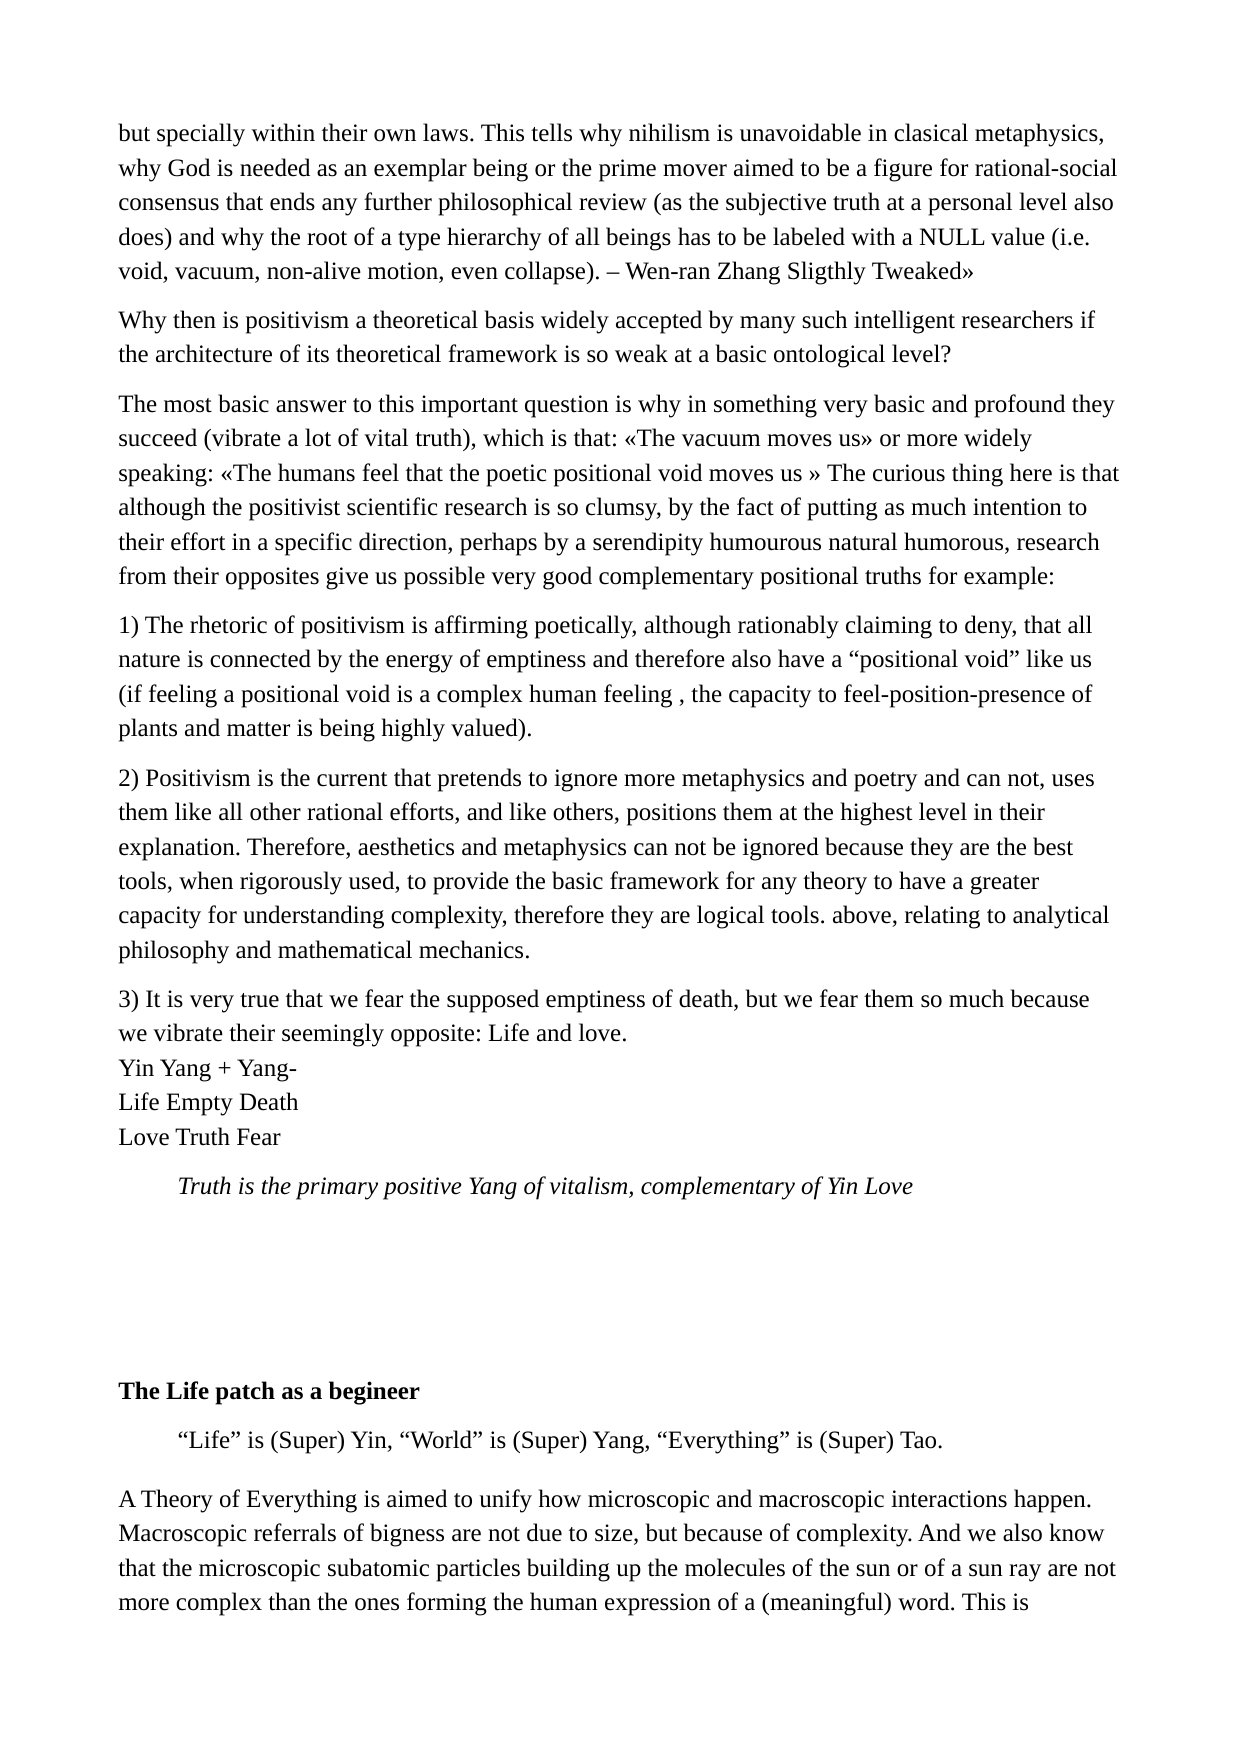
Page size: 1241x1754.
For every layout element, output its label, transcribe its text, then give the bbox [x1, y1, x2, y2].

text The Life patch as a begineer [118, 1376, 1122, 1405]
text 2) Positivism is the current that pretends to ignore more metaphysics and poetry and can not, uses them like all other rational efforts, and like others, positions them at the highest level in their explanation. Therefore, aesthetics and metaphysics can not be ignored because they are the best tools, when rigorously used, to provide the basic framework for any theory to have a greater capacity for understanding complexity, therefore they are logical tools. above, relating to analytical philosophy and mathematical mechanics. [118, 763, 1122, 964]
text A Theory of Everything is aimed to unify how microscopic and macroscopic interactions happen. Macroscopic referrals of bigness are not due to size, but because of complexity. And we also know that the microscopic subatomic particles building up the molecules of the sun or of a sun ray are not more complex than the ones forming the human expression of a (meaningful) word. This is [118, 1484, 1122, 1616]
text Why then is positivism a theoretical basis widely accepted by many such intelligent researchers if the architecture of its theoretical framework is so weak at a basic ontological level? [118, 305, 1122, 368]
text “Life” is (Super) Yin, “World” is (Super) Yang, “Everything” is (Super) Tao. [177, 1426, 1063, 1454]
text 3) It is very true that we fear the supposed emptiness of death, but we fear them so much because we vibrate their seemingly opposite: Life and love. Yin Yang + Yang- Life Empty Death Love Truth Fear [118, 984, 1122, 1151]
text 1) The rhetoric of positivism is affirming poetically, although rationably claiming to deny, that all nature is connected by the energy of emptiness and therefore also have a “positional void” like us (if feeling a positional void is a complex human feeling , the capacity to feel-position-presence of plants and matter is being highly valued). [118, 610, 1122, 742]
text Truth is the primary positive Yang of vitalism, complementary of Yin Love [177, 1171, 1063, 1200]
text but specially within their own laws. This tells why nihilism is unavoidable in clasical metaphysics, why God is needed as an exemplar being or the prime mover aimed to be a figure for rational-social consensus that ends any further philosophical review (as the subjective truth at a personal level also does) and why the root of a type hierarchy of all beings has to be labeled with a NULL value (i.e. void, vacuum, non-alive motion, even collapse). – Wen-ran Zhang Sligthly Tweaked» [118, 118, 1122, 285]
text The most basic answer to this important question is why in something very basic and profound they succeed (vibrate a lot of vital truth), which is that: «The vacuum moves us» or more widely speaking: «The humans feel that the poetic positional void moves us » The curious thing here is that although the positivist scientific research is so clumsy, by the fact of putting as much intention to their effort in a specific direction, perhaps by a serendipity humourous natural humorous, research from their opposites give us possible very good complementary positional truths for example: [118, 389, 1122, 590]
